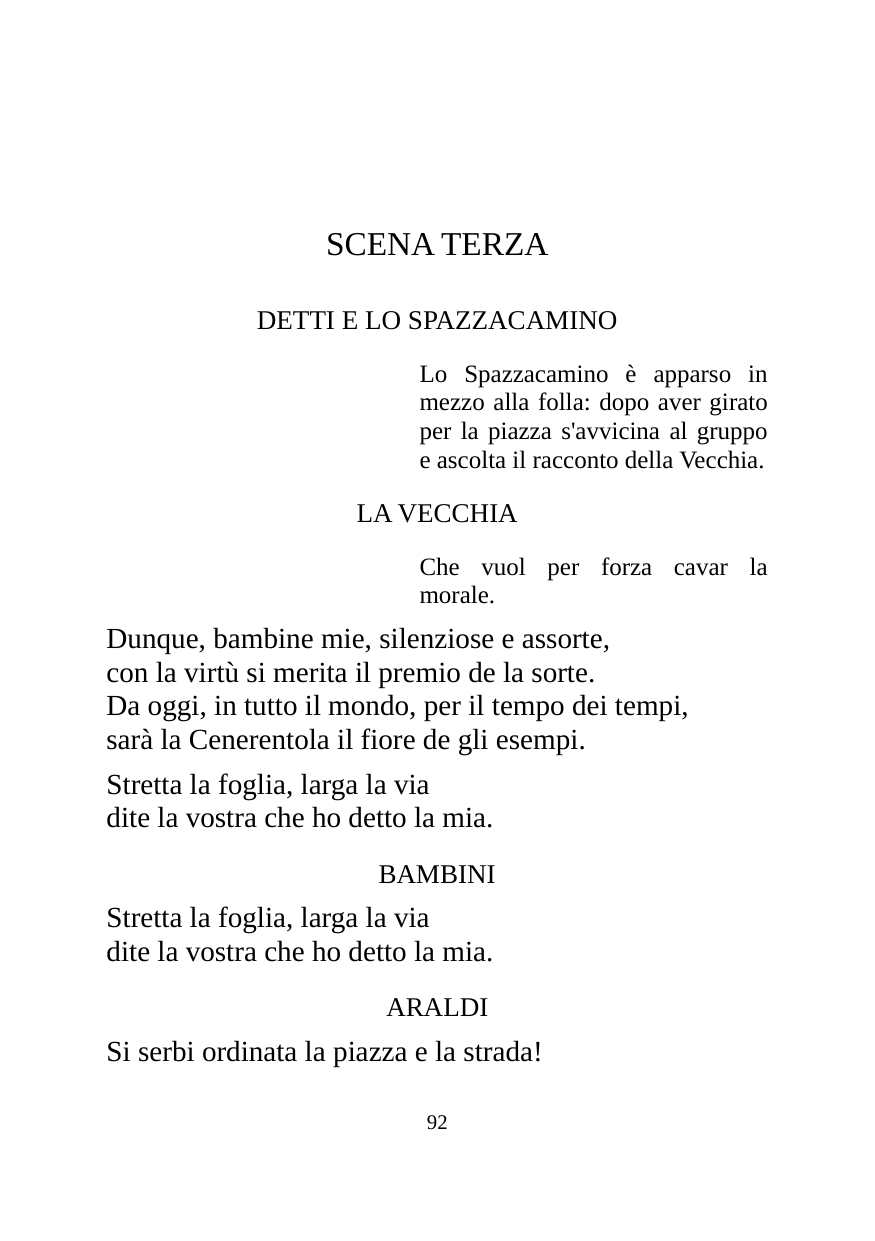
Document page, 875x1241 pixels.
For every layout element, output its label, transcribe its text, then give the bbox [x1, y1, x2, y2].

subtitle SCENA TERZA [106, 224, 768, 263]
text Stretta la foglia, larga la via dite la vostra che ho detto la mia. [106, 767, 768, 834]
text Che vuol per forza cavar la morale. [419, 552, 768, 609]
text Dunque, bambine mie, silenziose e assorte, con la virtù si merita il premio de la sorte. Da oggi, in tutto il mondo, per il tempo dei tempi, sarà la Cenerentola il fiore de gli esempi. [106, 621, 768, 755]
text LA VECCHIA [106, 497, 768, 528]
text BAMBINI [106, 858, 768, 889]
text ARALDI [106, 991, 768, 1022]
text Stretta la foglia, larga la via dite la vostra che ho detto la mia. [106, 901, 768, 968]
text DETTI E LO SPAZZACAMINO [106, 304, 768, 335]
text Lo Spazzacamino è apparso in mezzo alla folla: dopo aver girato per la piazza s'avvicina al gruppo e ascolta il racconto della Vecchia. [419, 359, 768, 474]
text Si serbi ordinata la piazza e la strada! [106, 1034, 768, 1068]
